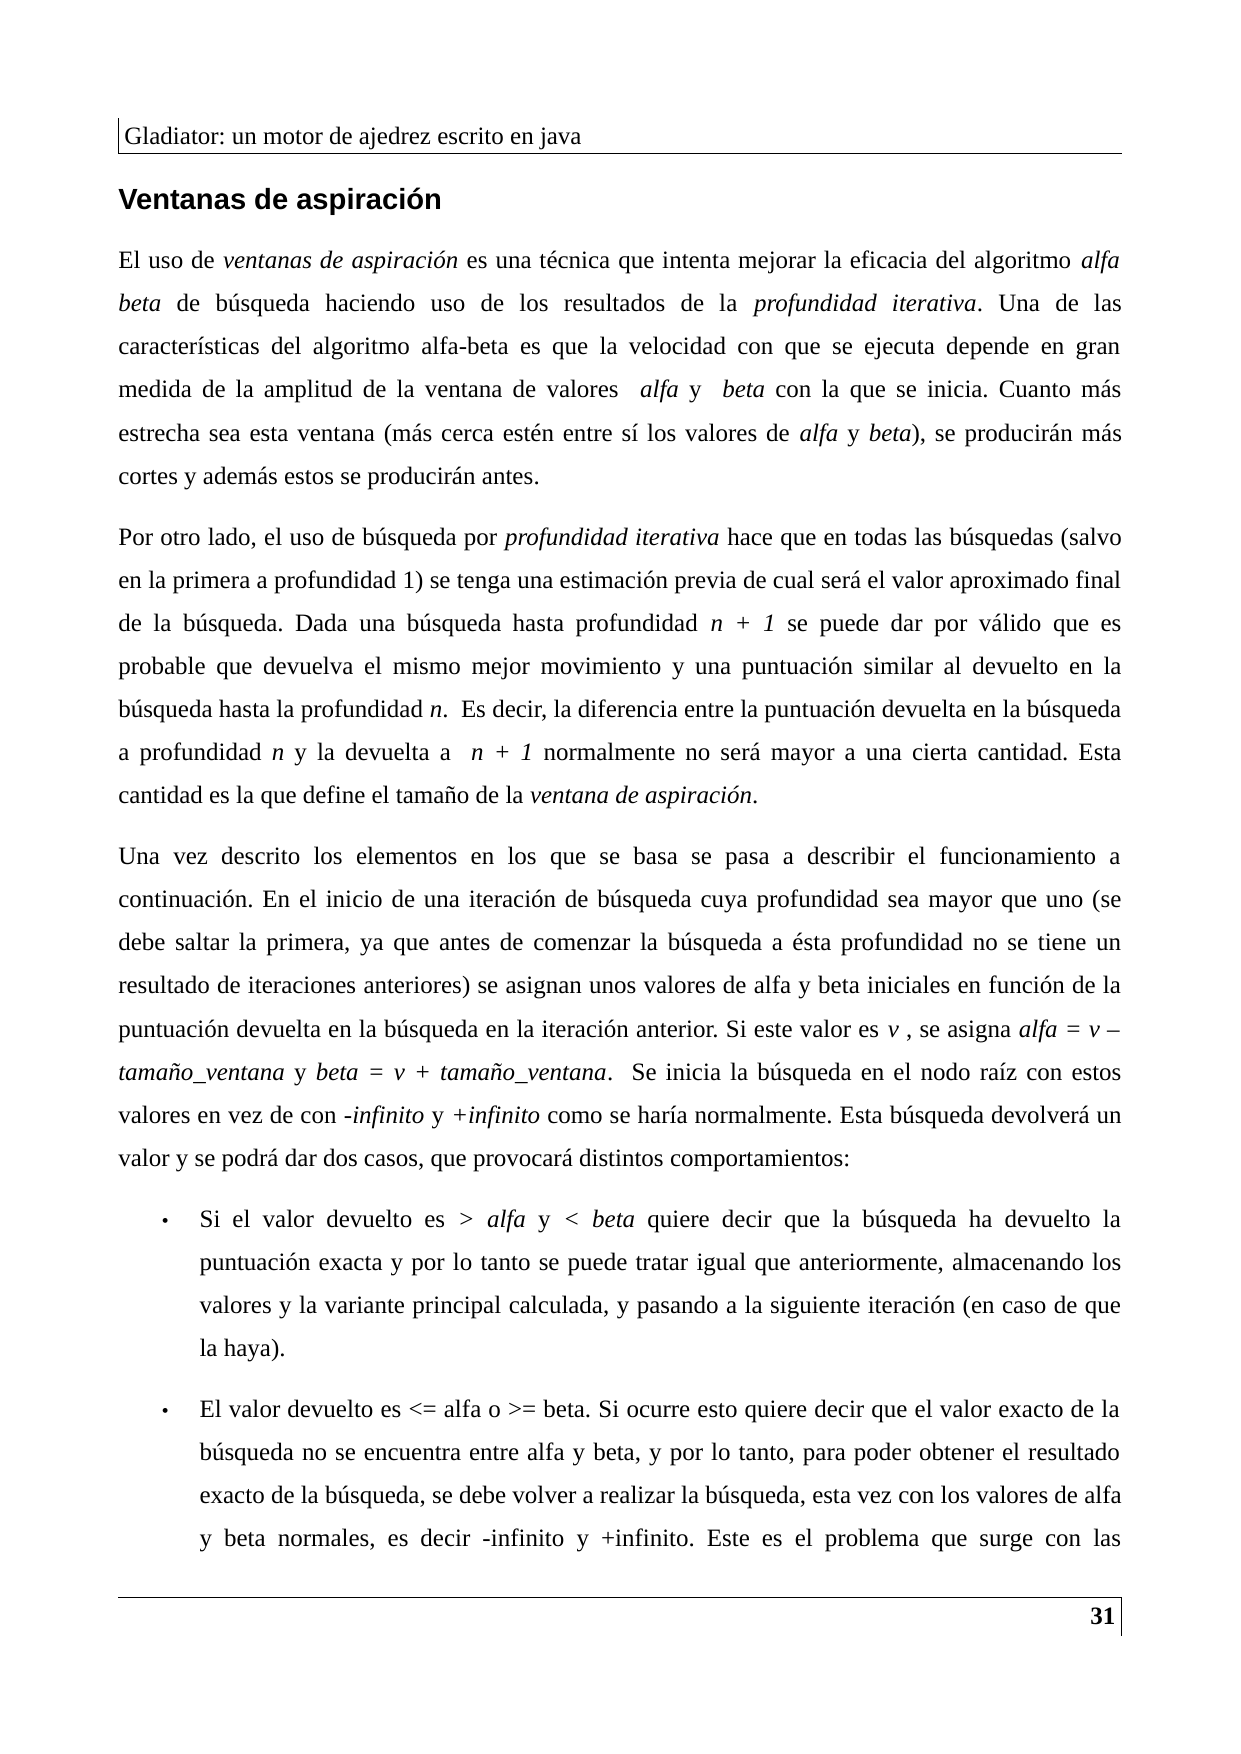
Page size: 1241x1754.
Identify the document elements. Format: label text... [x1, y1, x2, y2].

text El uso de ventanas de aspiración es una técnica que intenta mejorar la eficacia del algoritmo alfa beta de búsqueda haciendo uso de los resultados de la profundidad iterativa. Una de las características del algoritmo alfa-beta es que la velocidad con que se ejecuta depende en gran medida de la amplitud de la ventana de valores alfa y beta con la que se inicia. Cuanto más estrecha sea esta ventana (más cerca estén entre sí los valores de alfa y beta), se producirán más cortes y además estos se producirán antes. [118, 245, 1122, 489]
text Una vez descrito los elementos en los que se basa se pasa a describir el funcionamiento a continuación. En el inicio de una iteración de búsqueda cuya profundidad sea mayor que uno (se debe saltar la primera, ya que antes de comenzar la búsqueda a ésta profundidad no se tiene un resultado de iteraciones anteriores) se asignan unos valores de alfa y beta iniciales en función de la puntuación devuelta en la búsqueda en la iteración anterior. Si este valor es v , se asigna alfa = v – tamaño_ventana y beta = v + tamaño_ventana. Se inicia la búsqueda en el nodo raíz con estos valores en vez de con -infinito y +infinito como se haría normalmente. Esta búsqueda devolverá un valor y se podrá dar dos casos, que provocará distintos comportamientos: [118, 841, 1122, 1172]
text Por otro lado, el uso de búsqueda por profundidad iterativa hace que en todas las búsquedas (salvo en la primera a profundidad 1) se tenga una estimación previa de cual será el valor aproximado final de la búsqueda. Dada una búsqueda hasta profundidad n + 1 se puede dar por válido que es probable que devuelva el mismo mejor movimiento y una puntuación similar al devuelto en la búsqueda hasta la profundidad n. Es decir, la diferencia entre la puntuación devuelta en la búsqueda a profundidad n y la devuelta a n + 1 normalmente no será mayor a una cierta cantidad. Esta cantidad es la que define el tamaño de la ventana de aspiración. [118, 522, 1122, 809]
list El valor devuelto es <= alfa o >= beta. Si ocurre esto quiere decir que el valor exacto de la búsqueda no se encuentra entre alfa y beta, y por lo tanto, para poder obtener el resultado exacto de la búsqueda, se debe volver a realizar la búsqueda, esta vez con los valores de alfa y beta normales, es decir -infinito y +infinito. Este es el problema que surge con las [162, 1394, 1122, 1552]
list Si el valor devuelto es > alfa y < beta quiere decir que la búsqueda ha devuelto la puntuación exacta y por lo tanto se puede tratar igual que anteriormente, almacenando los valores y la variante principal calculada, y pasando a la siguiente iteración (en caso de que la haya). [162, 1204, 1122, 1362]
subtitle Ventanas de aspiración [118, 182, 1122, 216]
